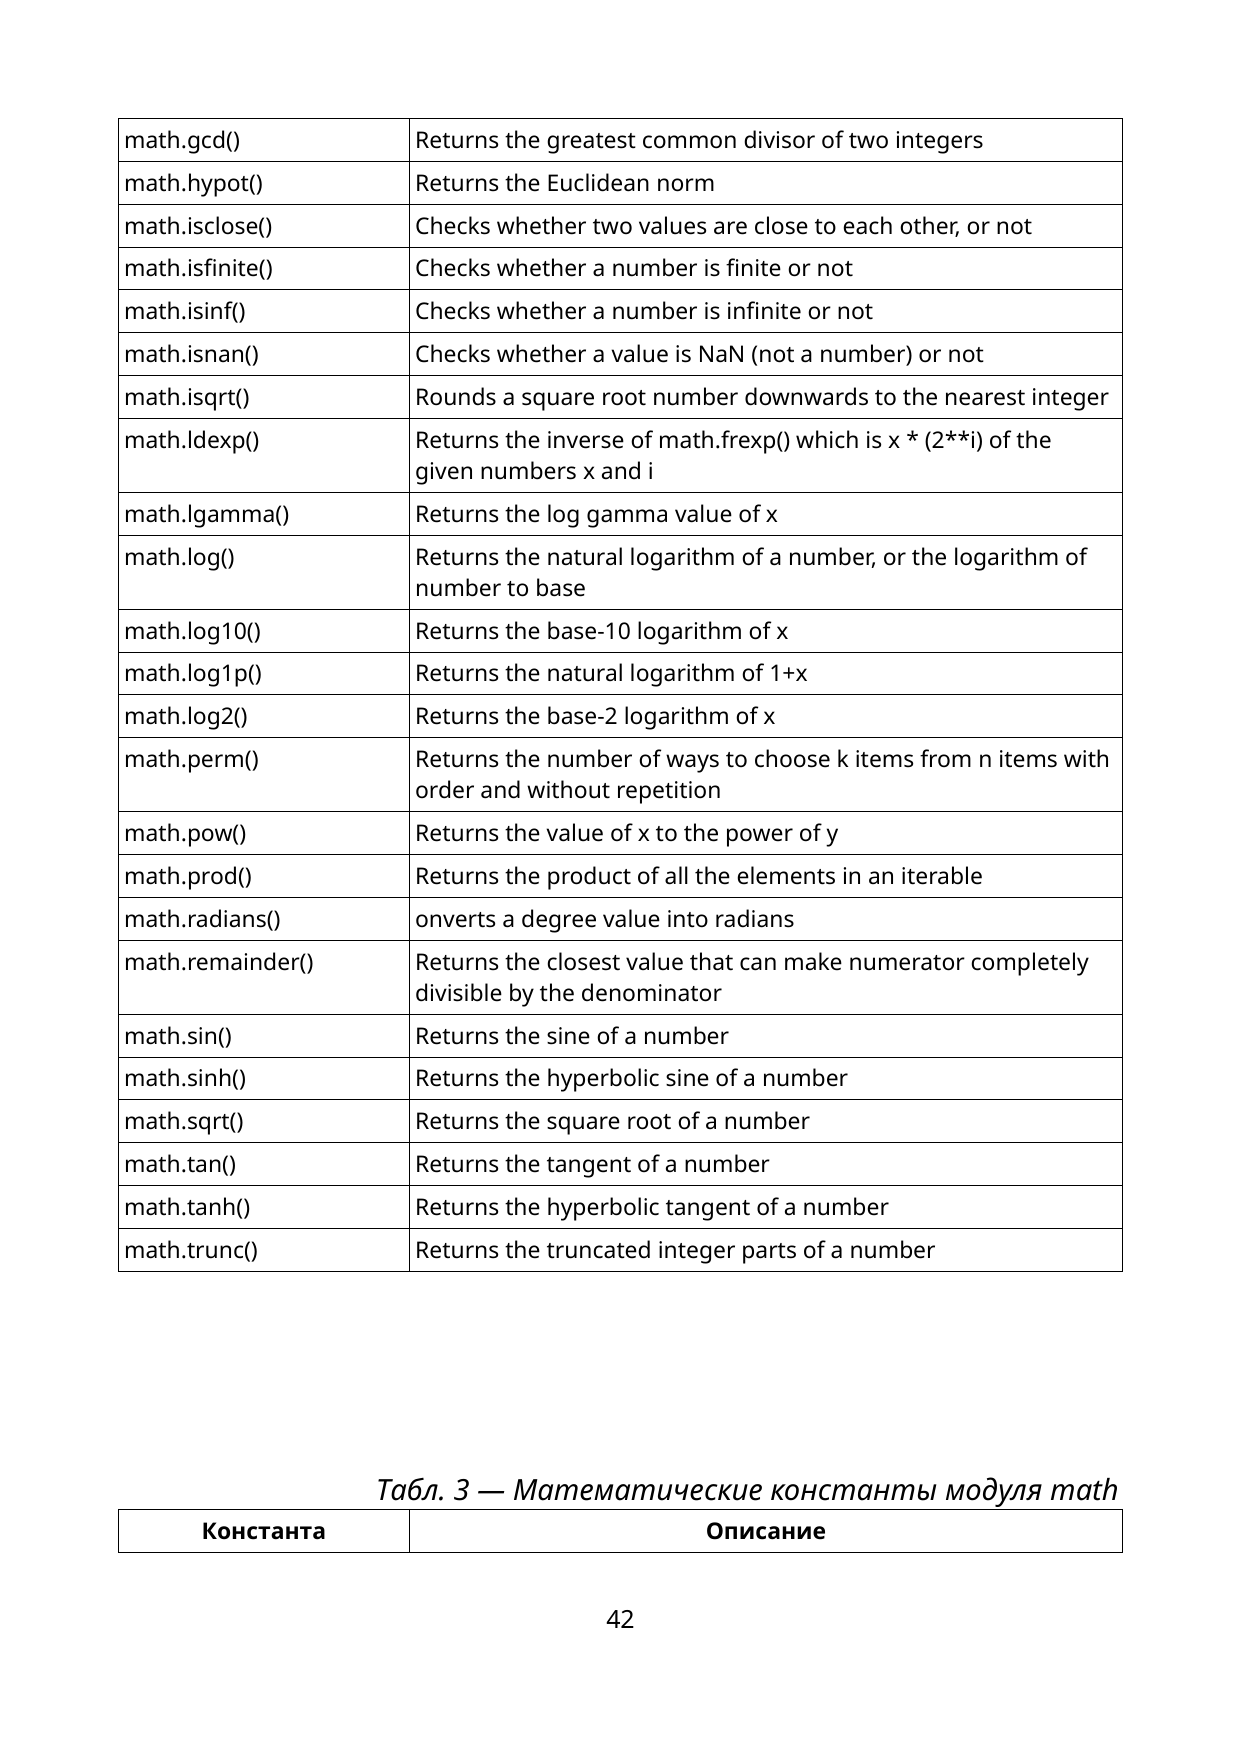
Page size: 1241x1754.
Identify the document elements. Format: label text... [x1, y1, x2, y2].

table_cell Returns the natural logarithm of 1+x [410, 653, 1122, 694]
table_cell Returns the greatest common divisor of two integers [410, 119, 1122, 161]
table_cell onverts a degree value into radians [410, 898, 1122, 940]
text Табл. 3 — Математические константы модуля math [118, 1469, 1122, 1509]
table_cell Returns the number of ways to choose k items from n items with order and without repetition [410, 738, 1122, 811]
table_cell math.tan() [119, 1143, 409, 1185]
table_cell math.isclose() [119, 205, 409, 247]
table_cell Rounds a square root number downwards to the nearest integer [410, 376, 1122, 418]
table_cell math.log2() [119, 695, 409, 737]
table_cell Checks whether two values are close to each other, or not [410, 205, 1122, 247]
table_cell math.isqrt() [119, 376, 409, 418]
table_cell math.pow() [119, 812, 409, 854]
table_header Описание [410, 1510, 1122, 1552]
table_cell Checks whether a number is finite or not [410, 248, 1122, 289]
table_header Константа [119, 1510, 409, 1552]
table_cell Returns the closest value that can make numerator completely divisible by the denominator [410, 941, 1122, 1014]
table_cell math.sqrt() [119, 1100, 409, 1142]
table_cell math.sin() [119, 1015, 409, 1057]
table_cell math.log() [119, 536, 409, 609]
table_cell Returns the tangent of a number [410, 1143, 1122, 1185]
table_cell math.log1p() [119, 653, 409, 694]
table_cell Returns the inverse of math.frexp() which is x * (2**i) of the given numbers x and i [410, 419, 1122, 492]
table_cell math.gcd() [119, 119, 409, 161]
table_cell math.isinf() [119, 290, 409, 332]
table_cell Returns the hyperbolic tangent of a number [410, 1186, 1122, 1228]
table_cell math.isfinite() [119, 248, 409, 289]
table_cell math.prod() [119, 855, 409, 897]
table_cell Returns the product of all the elements in an iterable [410, 855, 1122, 897]
table_cell math.perm() [119, 738, 409, 811]
table_cell math.hypot() [119, 162, 409, 204]
table_cell Returns the hyperbolic sine of a number [410, 1058, 1122, 1099]
table_cell math.lgamma() [119, 493, 409, 535]
table_cell math.radians() [119, 898, 409, 940]
table_cell Returns the base-2 logarithm of x [410, 695, 1122, 737]
table_cell math.sinh() [119, 1058, 409, 1099]
table_cell Returns the base-10 logarithm of x [410, 610, 1122, 652]
table_cell Returns the truncated integer parts of a number [410, 1229, 1122, 1271]
table_cell Checks whether a value is NaN (not a number) or not [410, 333, 1122, 375]
table_cell Returns the natural logarithm of a number, or the logarithm of number to base [410, 536, 1122, 609]
table_cell Returns the value of x to the power of y [410, 812, 1122, 854]
table_cell Returns the sine of a number [410, 1015, 1122, 1057]
table_cell math.log10() [119, 610, 409, 652]
table_cell math.remainder() [119, 941, 409, 1014]
table_cell math.trunc() [119, 1229, 409, 1271]
table_cell Returns the log gamma value of x [410, 493, 1122, 535]
table_cell math.tanh() [119, 1186, 409, 1228]
table_cell math.ldexp() [119, 419, 409, 492]
table_cell Returns the Euclidean norm [410, 162, 1122, 204]
table_cell Returns the square root of a number [410, 1100, 1122, 1142]
table_cell Checks whether a number is infinite or not [410, 290, 1122, 332]
table_cell math.isnan() [119, 333, 409, 375]
